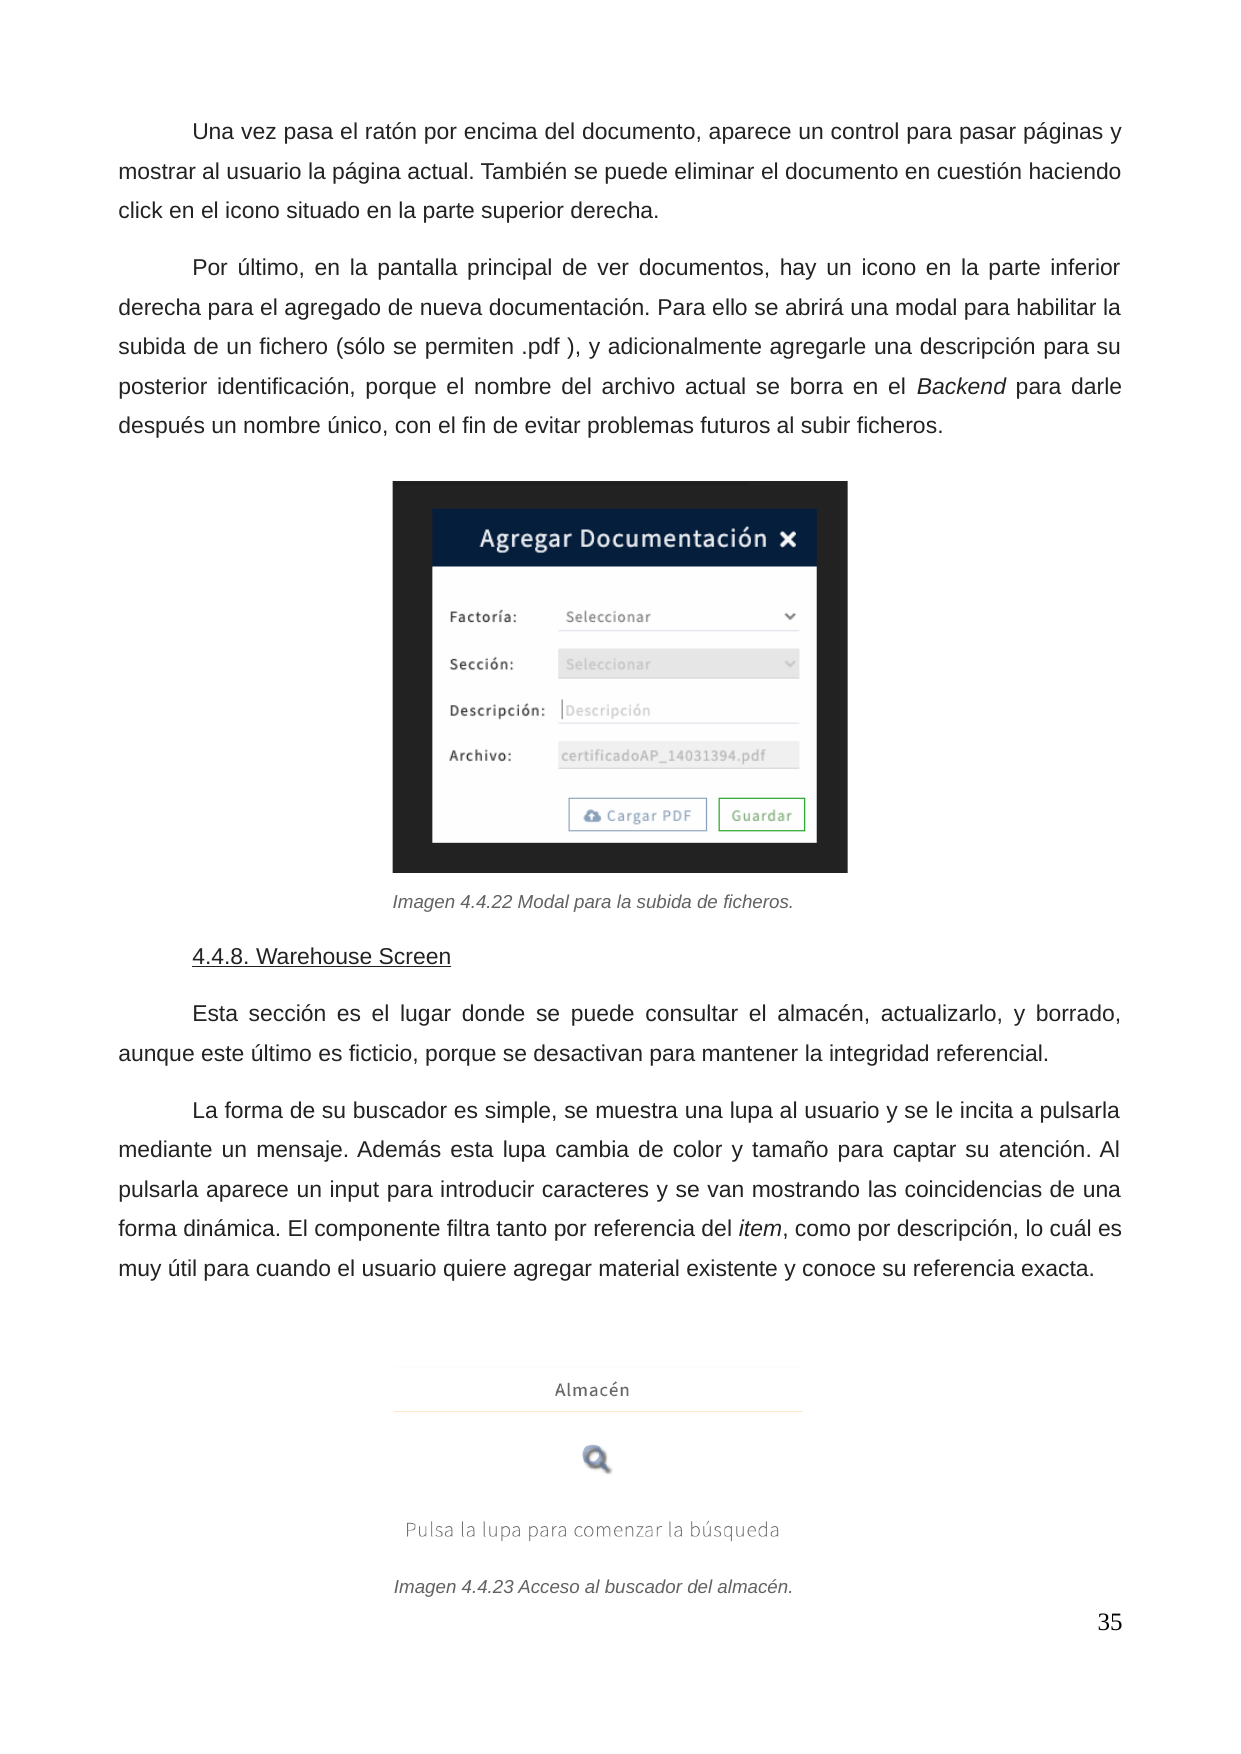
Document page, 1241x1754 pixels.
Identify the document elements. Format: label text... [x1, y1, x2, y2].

text Por último, en la pantalla principal de ver documentos, hay un icono en la parte inferior derecha para el agregado de nueva documentación. Para ello se abrirá una modal para habilitar la subida de un fichero (sólo se permiten .pdf ), y adicionalmente agregarle una descripción para su posterior identificación, porque el nombre del archivo actual se borra en el Backend para darle después un nombre único, con el fin de evitar problemas futuros al subir ficheros. [118, 254, 1122, 438]
picture [392, 481, 848, 873]
text Imagen 4.4.22 Modal para la subida de ficheros. [392, 873, 848, 912]
picture [393, 1366, 803, 1576]
text La forma de su buscador es simple, se muestra una lupa al usuario y se le incita a pulsarla mediante un mensaje. Además esta lupa cambia de color y tamaño para captar su atención. Al pulsarla aparece un input para introducir caracteres y se van mostrando las coincidencias de una forma dinámica. El componente filtra tanto por referencia del item, como por descripción, lo cuál es muy útil para cuando el usuario quiere agregar material existente y conoce su referencia exacta. [118, 1097, 1122, 1281]
text 4.4.8. Warehouse Screen [118, 469, 1122, 969]
text Una vez pasa el ratón por encima del documento, aparece un control para pasar páginas y mostrar al usuario la página actual. También se puede eliminar el documento en cuestión haciendo click en el icono situado en la parte superior derecha. [118, 118, 1122, 223]
text Esta sección es el lugar donde se puede consultar el almacén, actualizarlo, y borrado, aunque este último es ficticio, porque se desactivan para mantener la integridad referencial. [118, 1000, 1122, 1066]
text Imagen 4.4.23 Acceso al buscador del almacén. [394, 1576, 802, 1597]
